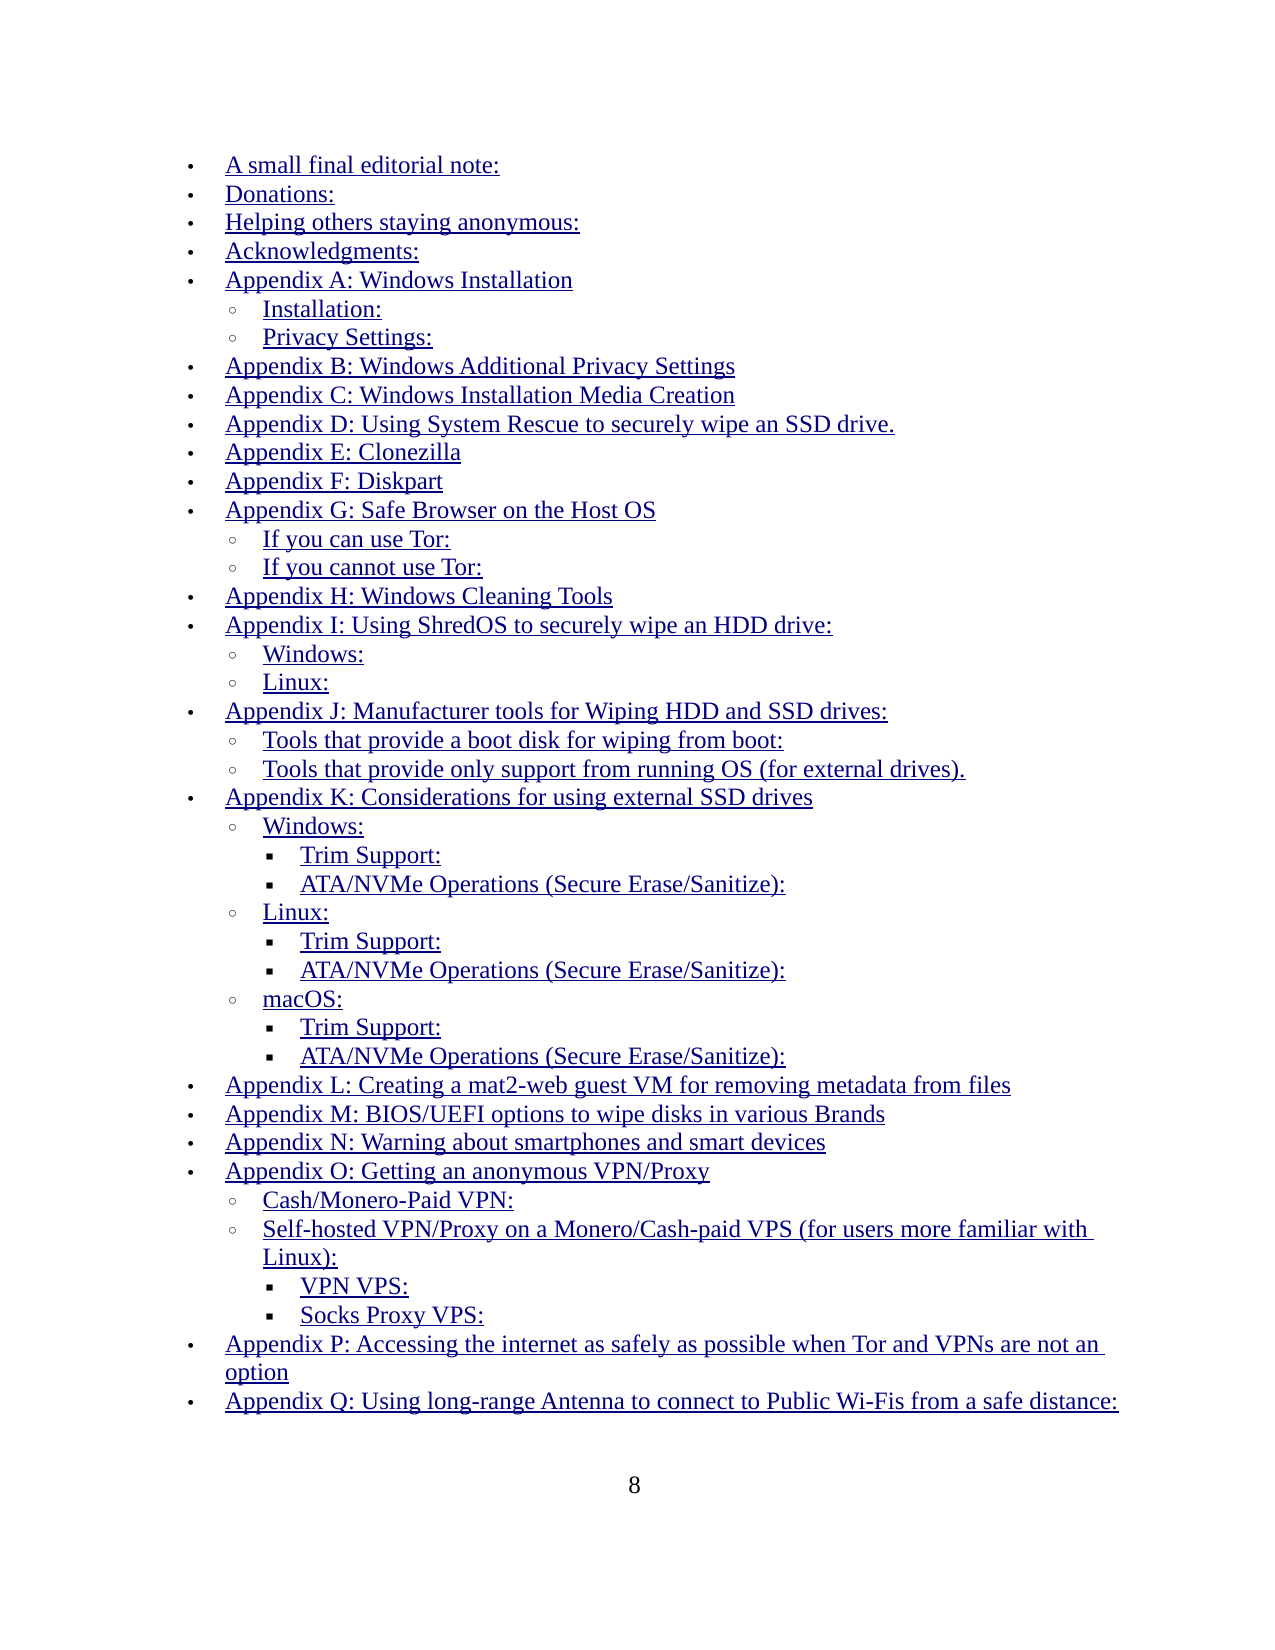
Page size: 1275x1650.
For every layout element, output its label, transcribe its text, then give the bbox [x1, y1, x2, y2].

list Trim Support: [262, 926, 1125, 955]
list If you cannot use Tor: [225, 552, 1125, 581]
list Appendix K: Considerations for using external SSD drives [187, 782, 1125, 811]
list Socks Proxy VPS: [262, 1300, 1125, 1329]
list Appendix J: Manufacturer tools for Wiping HDD and SSD drives: [187, 696, 1125, 725]
list Self-hosted VPN/Proxy on a Monero/Cash-paid VPS (for users more familiar with Linux): [225, 1214, 1125, 1271]
list macOS: [225, 984, 1125, 1012]
list Appendix I: Using ShredOS to securely wipe an HDD drive: [187, 610, 1125, 639]
list Appendix Q: Using long-range Antenna to connect to Public Wi-Fis from a safe distance: [187, 1386, 1125, 1415]
list Appendix D: Using System Rescue to securely wipe an SSD drive. [187, 409, 1125, 437]
list Trim Support: [262, 840, 1125, 869]
list Appendix H: Windows Cleaning Tools [187, 581, 1125, 610]
list Appendix E: Clonezilla [187, 437, 1125, 466]
list Appendix F: Diskpart [187, 466, 1125, 495]
list ATA/NVMe Operations (Secure Erase/Sanitize): [262, 955, 1125, 984]
list Linux: [225, 897, 1125, 926]
list Donations: [187, 179, 1125, 207]
list Trim Support: [262, 1012, 1125, 1041]
list Appendix G: Safe Browser on the Host OS [187, 495, 1125, 524]
list Windows: [225, 811, 1125, 840]
list Appendix O: Getting an anonymous VPN/Proxy [187, 1156, 1125, 1185]
list A small final editorial note: [187, 150, 1125, 179]
list ATA/NVMe Operations (Secure Erase/Sanitize): [262, 869, 1125, 897]
list Linux: [225, 667, 1125, 696]
list If you can use Tor: [225, 524, 1125, 552]
list Privacy Settings: [225, 322, 1125, 351]
list Appendix P: Accessing the internet as safely as possible when Tor and VPNs are not an option [187, 1329, 1125, 1386]
list Appendix C: Windows Installation Media Creation [187, 380, 1125, 409]
list VPN VPS: [262, 1271, 1125, 1300]
list Appendix B: Windows Additional Privacy Settings [187, 351, 1125, 380]
list Cash/Monero-Paid VPN: [225, 1185, 1125, 1214]
list Tools that provide a boot disk for wiping from boot: [225, 725, 1125, 754]
list Tools that provide only support from running OS (for external drives). [225, 754, 1125, 782]
list Appendix A: Windows Installation [187, 265, 1125, 294]
list Windows: [225, 639, 1125, 667]
list ATA/NVMe Operations (Secure Erase/Sanitize): [262, 1041, 1125, 1070]
list Appendix N: Warning about smartphones and smart devices [187, 1127, 1125, 1156]
list Appendix L: Creating a mat2-web guest VM for removing metadata from files [187, 1070, 1125, 1099]
list Appendix M: BIOS/UEFI options to wipe disks in various Brands [187, 1099, 1125, 1127]
list Helping others staying anonymous: [187, 207, 1125, 236]
list Acknowledgments: [187, 236, 1125, 265]
list Installation: [225, 294, 1125, 322]
